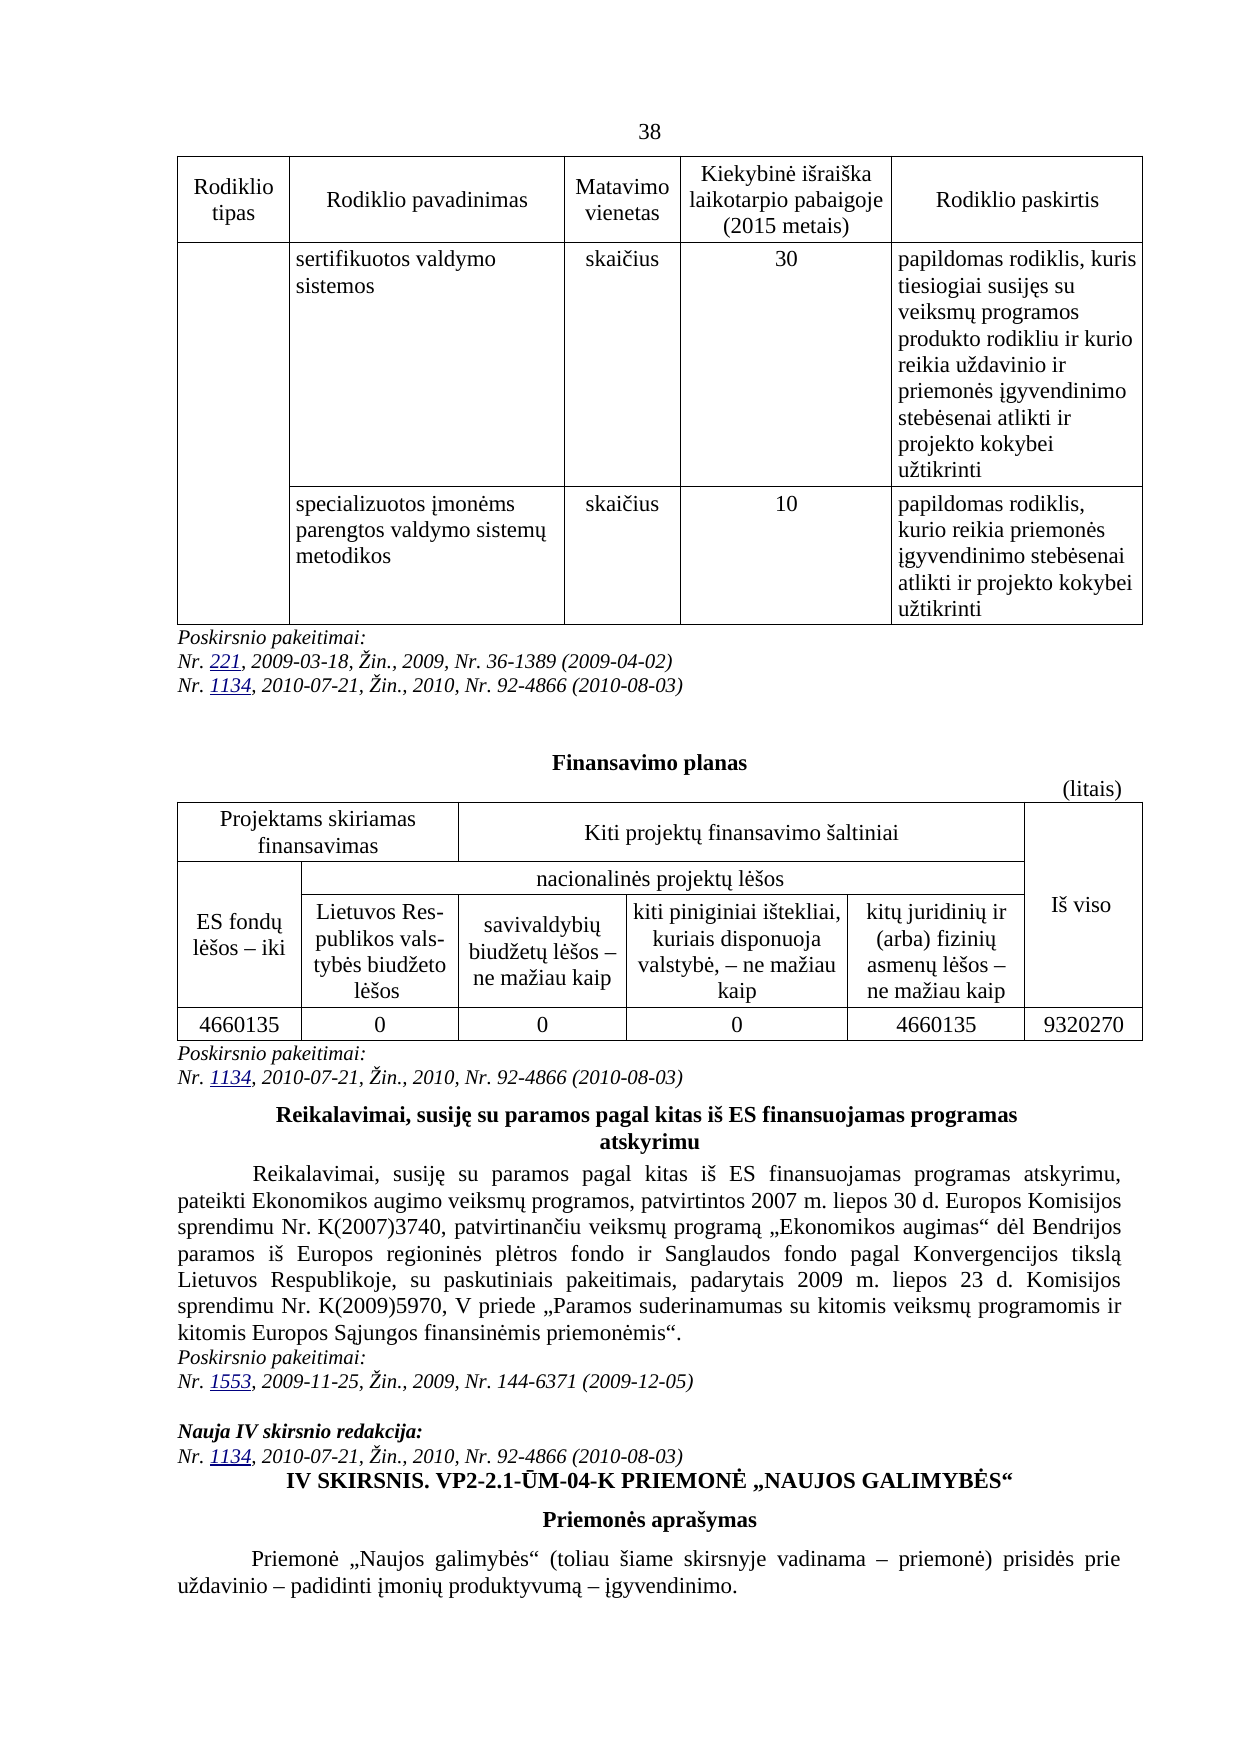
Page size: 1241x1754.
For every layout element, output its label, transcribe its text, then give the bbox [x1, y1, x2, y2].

text Poskirsnio pakeitimai: [177, 1041, 1122, 1065]
table_cell 0 [459, 1008, 626, 1040]
table_cell kiti piniginiai ištekliai, kuriais disponuoja valstybė, – ne mažiau kaip [627, 895, 847, 1007]
table_header Rodiklio tipas [178, 157, 289, 242]
table_cell sertifikuotos valdymo sistemos [290, 243, 564, 486]
table_cell 10 [681, 487, 891, 624]
table_cell papildomas rodiklis, kuris tiesiogiai susijęs su veiksmų programos produkto rodikliu ir kurio reikia uždavinio ir priemonės įgyvendinimo stebėsenai atlikti ir projekto kokybei užtikrinti [892, 243, 1142, 486]
table_cell nacionalinės projektų lėšos [302, 862, 1024, 894]
text Reikalavimai, susiję su paramos pagal kitas iš ES finansuojamas programas atskyrimu, pateikti Ekonomikos augimo veiksmų programos, patvirtintos 2007 m. liepos 30 d. Europos Komisijos sprendimu Nr. K(2007)3740, patvirtinančiu veiksmų programą „Ekonomikos augimas“ dėl Bendrijos paramos iš Europos regioninės plėtros fondo ir Sanglaudos fondo pagal Konvergencijos tikslą Lietuvos Respublikoje, su paskutiniais pakeitimais, padarytais 2009 m. liepos 23 d. Komisijos sprendimu Nr. K(2009)5970, V priede „Paramos suderinamumas su kitomis veiksmų programomis ir kitomis Europos Sąjungos finansinėmis priemonėmis“. [177, 1161, 1122, 1345]
text IV SKIRSNIS. VP2-2.1-ŪM-04-K PRIEMONĖ „NAUJOS GALIMYBĖS“ [177, 1468, 1122, 1494]
table_header Matavimo vienetas [565, 157, 680, 242]
text Nr. 1134, 2010-07-21, Žin., 2010, Nr. 92-4866 (2010-08-03) [177, 673, 1122, 697]
table_header Rodiklio pavadinimas [290, 157, 564, 242]
table_cell 4660135 [848, 1008, 1024, 1040]
text Priemonė „Naujos galimybės“ (toliau šiame skirsnyje vadinama – priemonė) prisidės prie uždavinio – padidinti įmonių produktyvumą – įgyvendinimo. [177, 1545, 1122, 1598]
text Reikalavimai, susiję su paramos pagal kitas iš ES finansuojamas programas atskyrimu [177, 1102, 1122, 1154]
text Nr. 1553, 2009-11-25, Žin., 2009, Nr. 144-6371 (2009-12-05) [177, 1369, 1122, 1393]
text Priemonės aprašymas [177, 1506, 1122, 1533]
table_header Kiti projektų finansavimo šaltiniai [459, 803, 1024, 861]
table_cell 0 [627, 1008, 847, 1040]
text Poskirsnio pakeitimai: [177, 1345, 1122, 1369]
table_cell 0 [302, 1008, 458, 1040]
table_cell ES fondų lėšos – iki [178, 862, 301, 1007]
table_cell skaičius [565, 487, 680, 624]
text Nauja IV skirsnio redakcija: [177, 1419, 1122, 1443]
table_header Projektams skiriamas finansavimas [178, 803, 458, 861]
table_cell specializuotos įmonėms parengtos valdymo sistemų metodikos [290, 487, 564, 624]
text Finansavimo planas [177, 749, 1122, 775]
table_cell savivaldybių biudžetų lėšos – ne mažiau kaip [459, 895, 626, 1007]
table_cell papildomas rodiklis, kurio reikia priemonės įgyvendinimo stebėsenai atlikti ir projekto kokybei užtikrinti [892, 487, 1142, 624]
table_header Rodiklio paskirtis [892, 157, 1142, 242]
text Nr. 1134, 2010-07-21, Žin., 2010, Nr. 92-4866 (2010-08-03) [177, 1065, 1122, 1089]
text Nr. 1134, 2010-07-21, Žin., 2010, Nr. 92-4866 (2010-08-03) [177, 1443, 1122, 1468]
table_cell 4660135 [178, 1008, 301, 1040]
table_header Kiekybinė išraiška laikotarpio pabaigoje (2015 metais) [681, 157, 891, 242]
table_header Iš viso [1025, 803, 1142, 1007]
table_cell skaičius [565, 243, 680, 486]
text (litais) [158, 775, 1122, 802]
table_cell 9320270 [1025, 1008, 1142, 1040]
table_cell Lietuvos Res­publikos vals­ty­bės biudžeto lėšos [302, 895, 458, 1007]
table_cell kitų juridinių ir (arba) fizinių asmenų lėšos – ne mažiau kaip [848, 895, 1024, 1007]
text Nr. 221, 2009-03-18, Žin., 2009, Nr. 36-1389 (2009-04-02) [177, 649, 1122, 673]
text Poskirsnio pakeitimai: [177, 625, 1122, 649]
table_cell 30 [681, 243, 891, 486]
table_cell [178, 243, 289, 624]
